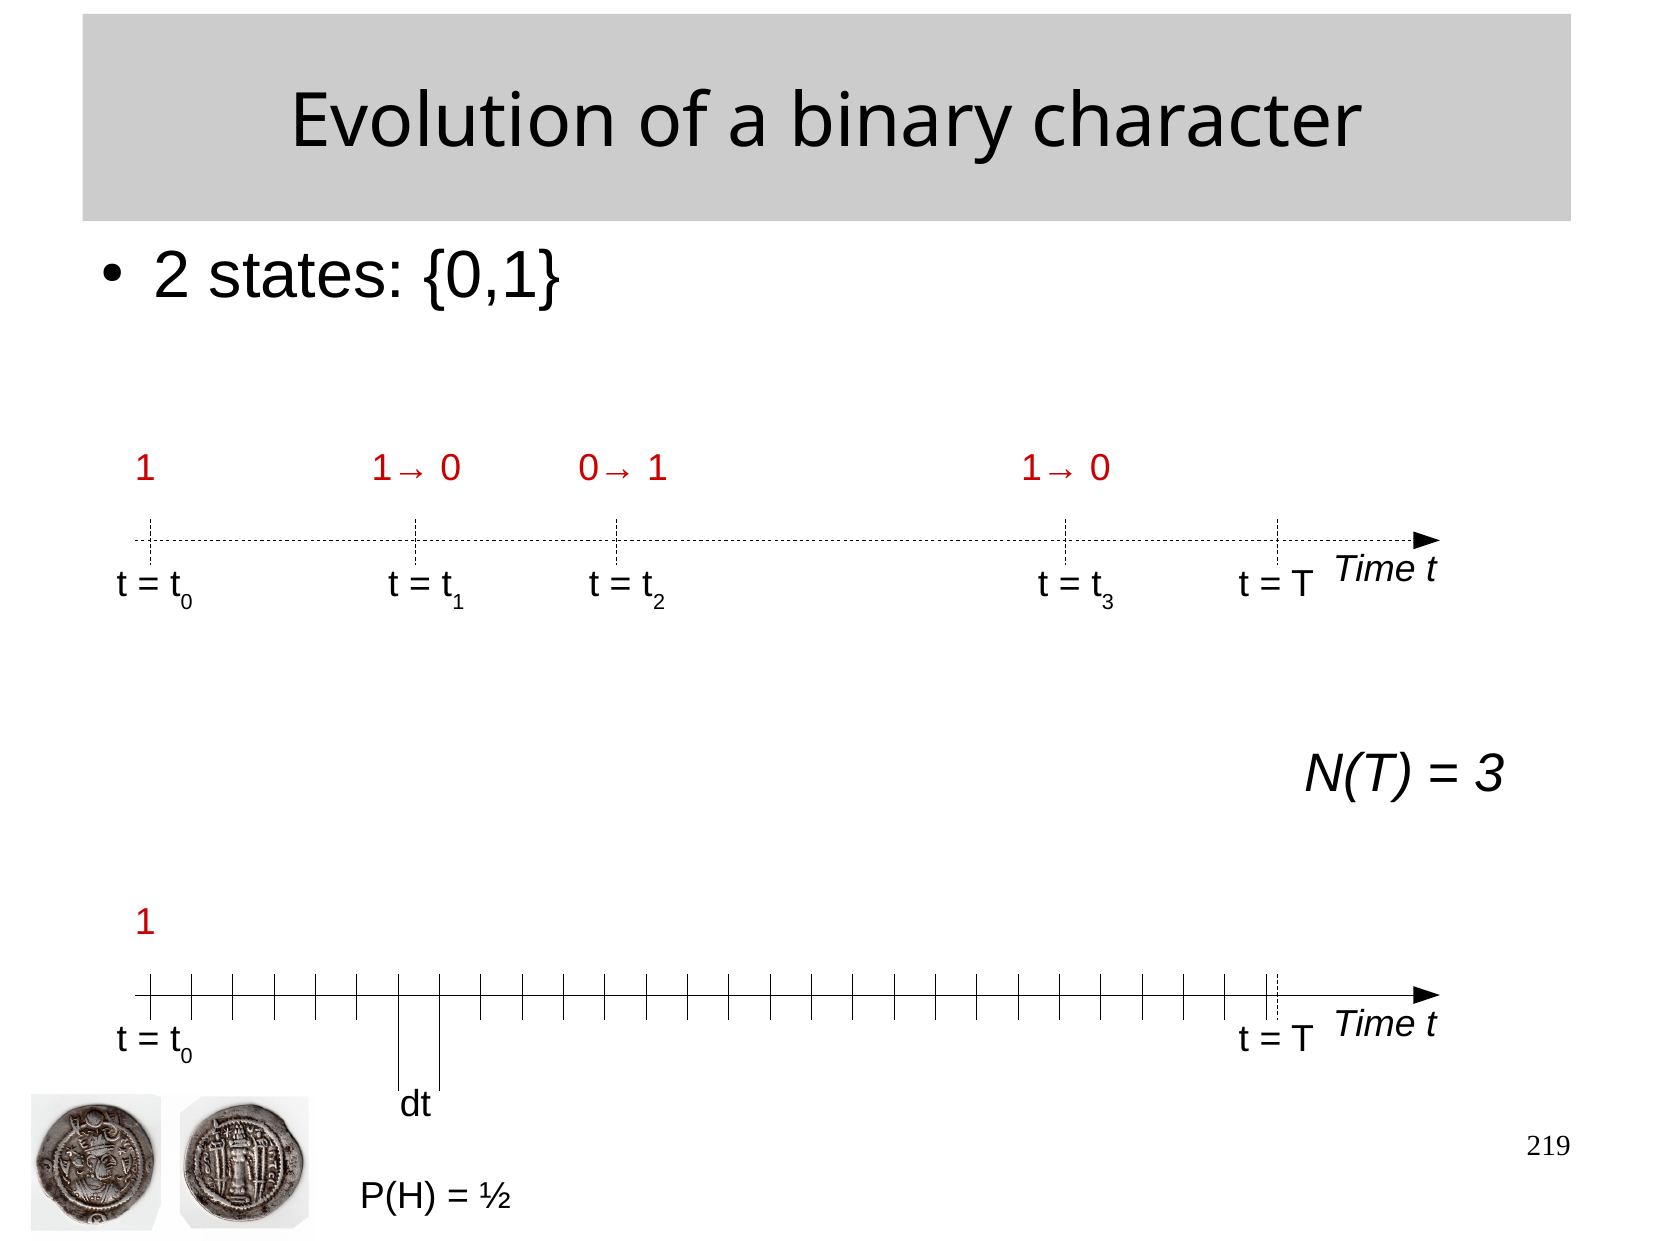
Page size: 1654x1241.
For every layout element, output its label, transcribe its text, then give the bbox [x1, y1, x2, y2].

text_box Time t [1318, 540, 1514, 598]
picture [30, 1094, 316, 1241]
text_box t = T [1223, 555, 1333, 613]
text_box dt [385, 1075, 462, 1132]
text_box 1 [120, 438, 196, 496]
text_box t = t2 [574, 555, 683, 622]
text_box t = T [1223, 1010, 1333, 1067]
text_box t = t0 [101, 555, 211, 622]
text_box N(T) = 3 [1290, 735, 1576, 824]
text_box 1 [120, 893, 196, 951]
text_box t = t0 [101, 1010, 211, 1076]
text_box t = t1 [373, 555, 482, 622]
text_box 1→ 0 [356, 438, 477, 496]
text_box Time t [1318, 995, 1514, 1052]
title Evolution of a binary character [82, 13, 1571, 222]
text_box 0→ 1 [563, 438, 684, 496]
text_box 1→ 0 [1006, 438, 1127, 496]
text_box P(H) = ½ [345, 1166, 571, 1227]
text_box t = t3 [1023, 555, 1132, 622]
list 2 states: {0,1} [82, 237, 1571, 421]
